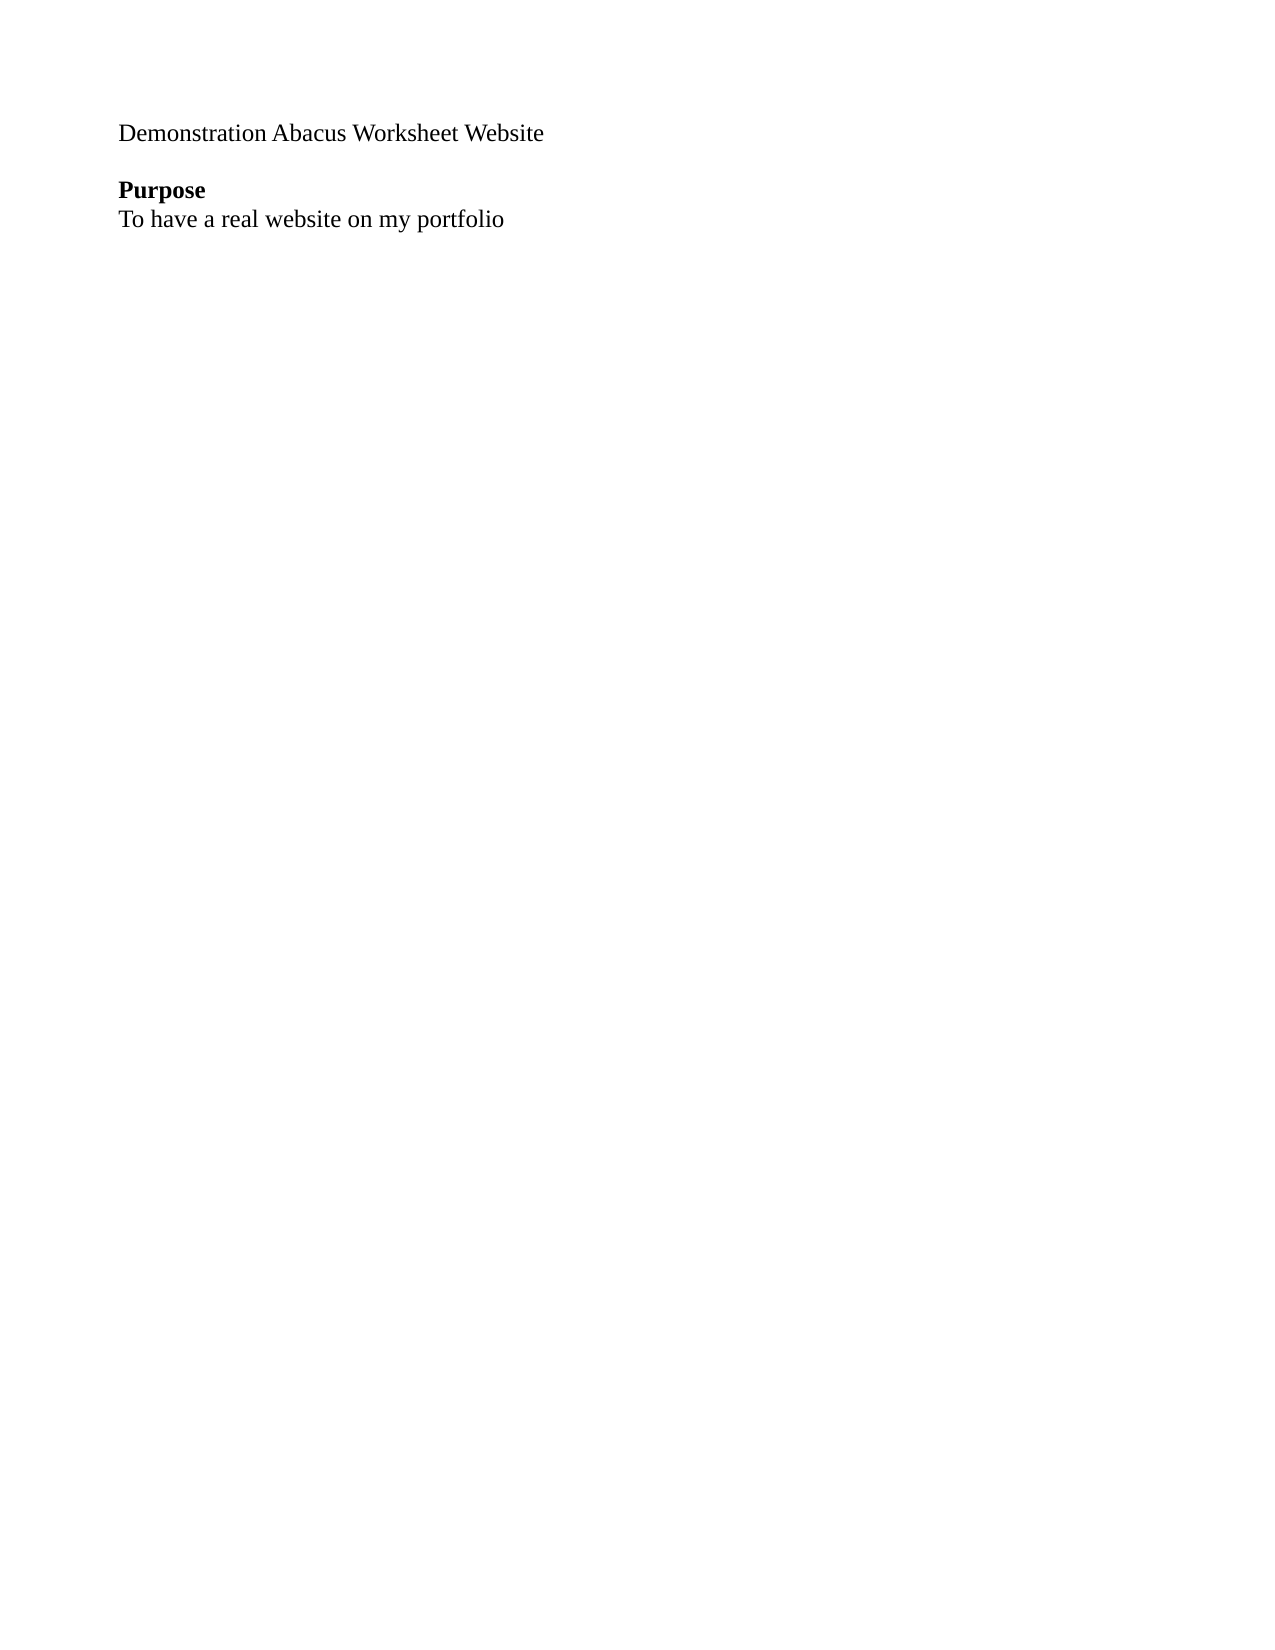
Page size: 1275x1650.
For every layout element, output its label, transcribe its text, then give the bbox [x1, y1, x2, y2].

text To have a real website on my portfolio [118, 204, 1157, 233]
text Purpose [118, 176, 1157, 204]
text Demonstration Abacus Worksheet Website [118, 118, 1157, 147]
